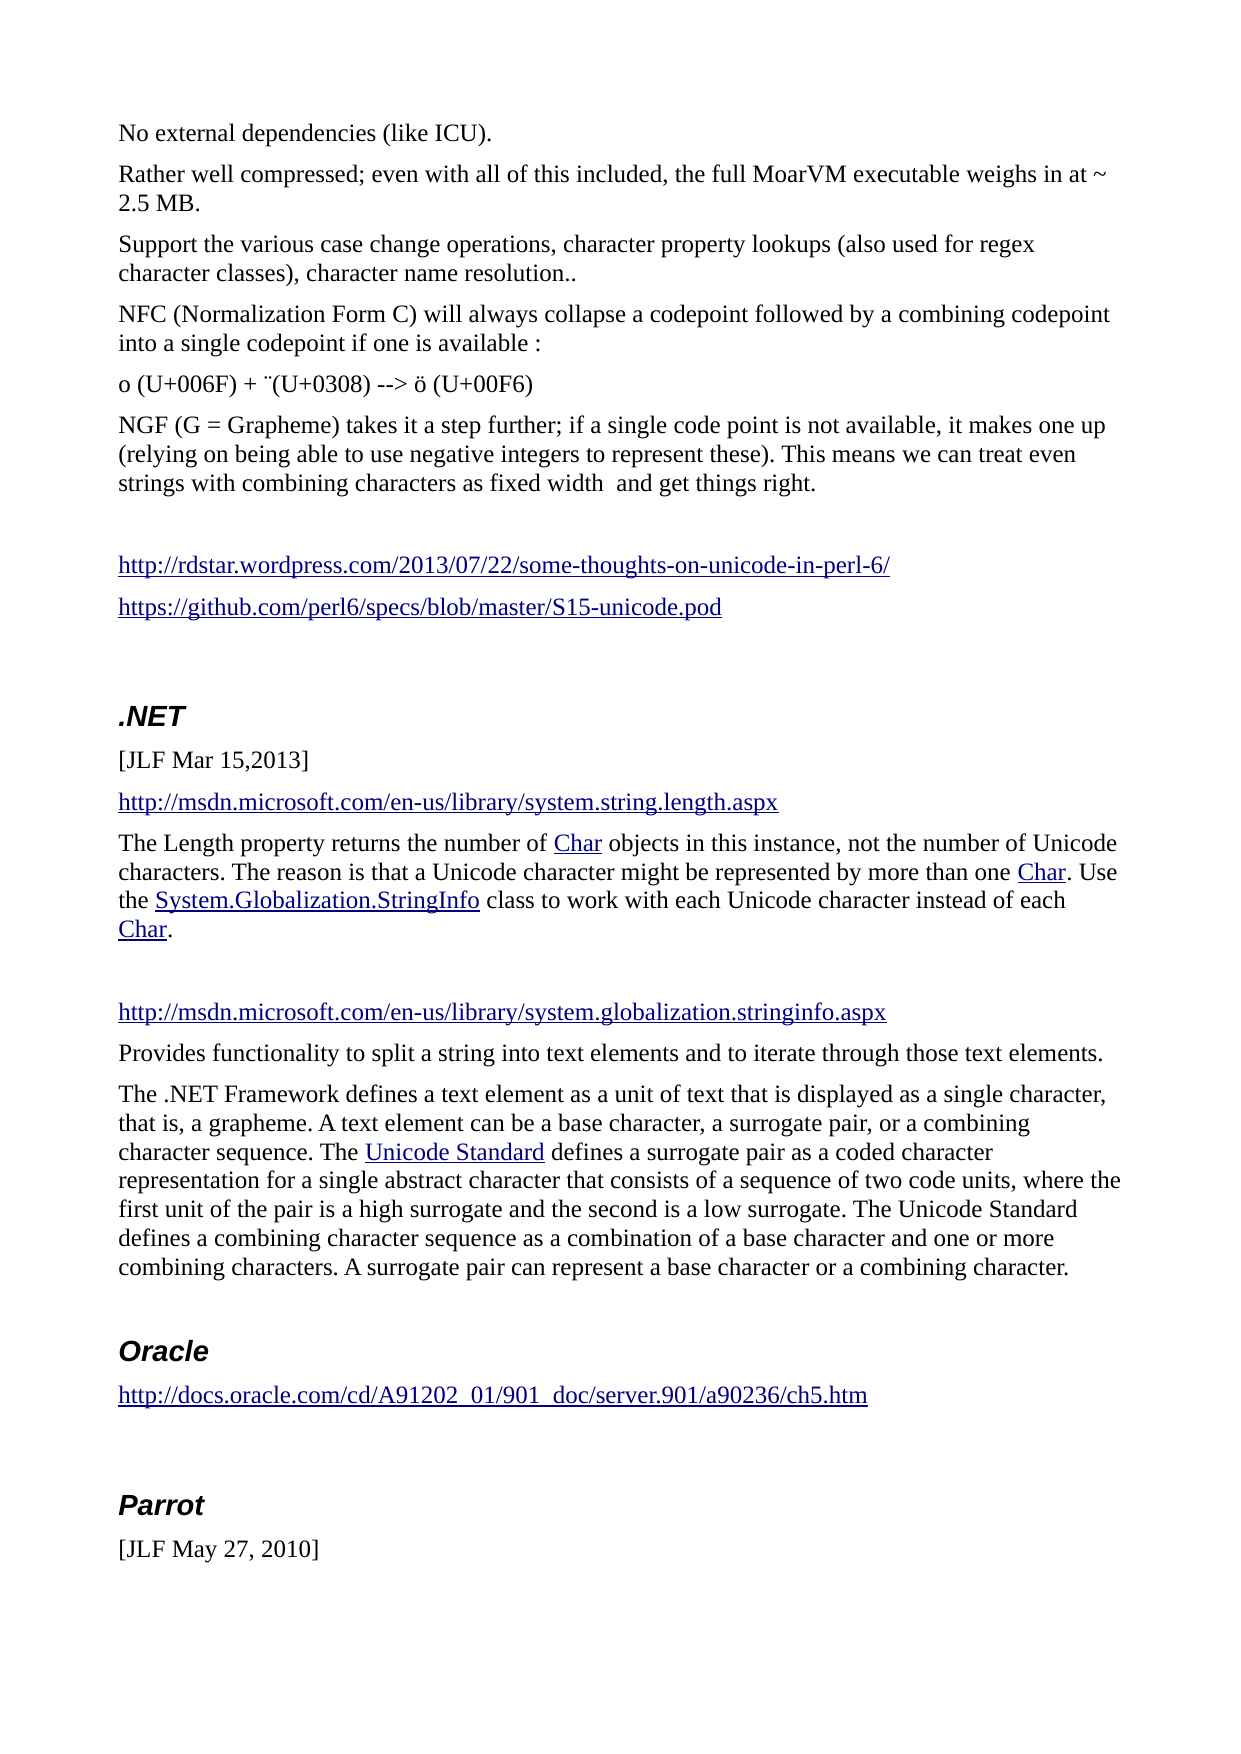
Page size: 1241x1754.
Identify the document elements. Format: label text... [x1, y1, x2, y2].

text o (U+006F) + ¨(U+0308) --> ö (U+00F6) [118, 369, 1122, 398]
text Provides functionality to split a string into text elements and to iterate through those text elements. [118, 1038, 1122, 1067]
text http://rdstar.wordpress.com/2013/07/22/some-thoughts-on-unicode-in-perl-6/ [118, 551, 1122, 579]
text NFC (Normalization Form C) will always collapse a codepoint followed by a combining codepoint into a single codepoint if one is available : [118, 299, 1122, 357]
text [JLF May 27, 2010] [118, 1534, 1122, 1562]
text http://docs.oracle.com/cd/A91202_01/901_doc/server.901/a90236/ch5.htm [118, 1380, 1122, 1409]
text The .NET Framework defines a text element as a unit of text that is displayed as a single character, that is, a grapheme. A text element can be a base character, a surrogate pair, or a combining character sequence. The Unicode Standard defines a surrogate pair as a coded character representation for a single abstract character that consists of a sequence of two code units, where the first unit of the pair is a high surrogate and the second is a low surrogate. The Unicode Standard defines a combining character sequence as a combination of a base character and one or more combining characters. A surrogate pair can represent a base character or a combining character. [118, 1079, 1122, 1280]
text No external dependencies (like ICU). [118, 118, 1122, 147]
text Rather well compressed; even with all of this included, the full MoarVM executable weighs in at ~ 2.5 MB. [118, 159, 1122, 217]
text Support the various case change operations, character property lookups (also used for regex character classes), character name resolution.. [118, 229, 1122, 287]
subtitle Oracle [118, 1334, 1122, 1368]
text http://msdn.microsoft.com/en-us/library/system.string.length.aspx [118, 787, 1122, 815]
text https://github.com/perl6/specs/blob/master/S15-unicode.pod [118, 592, 1122, 621]
text NGF (G = Grapheme) takes it a step further; if a single code point is not available, it makes one up (relying on being able to use negative integers to represent these). This means we can treat even strings with combining characters as fixed width and get things right. [118, 411, 1122, 497]
text [JLF Mar 15,2013] [118, 745, 1122, 774]
text http://msdn.microsoft.com/en-us/library/system.globalization.stringinfo.aspx [118, 997, 1122, 1025]
text The Length property returns the number of Char objects in this instance, not the number of Unicode characters. The reason is that a Unicode character might be represented by more than one Char. Use the System.Globalization.StringInfo class to work with each Unicode character instead of each Char. [118, 828, 1122, 943]
subtitle Parrot [118, 1488, 1122, 1521]
subtitle .NET [118, 699, 1122, 733]
